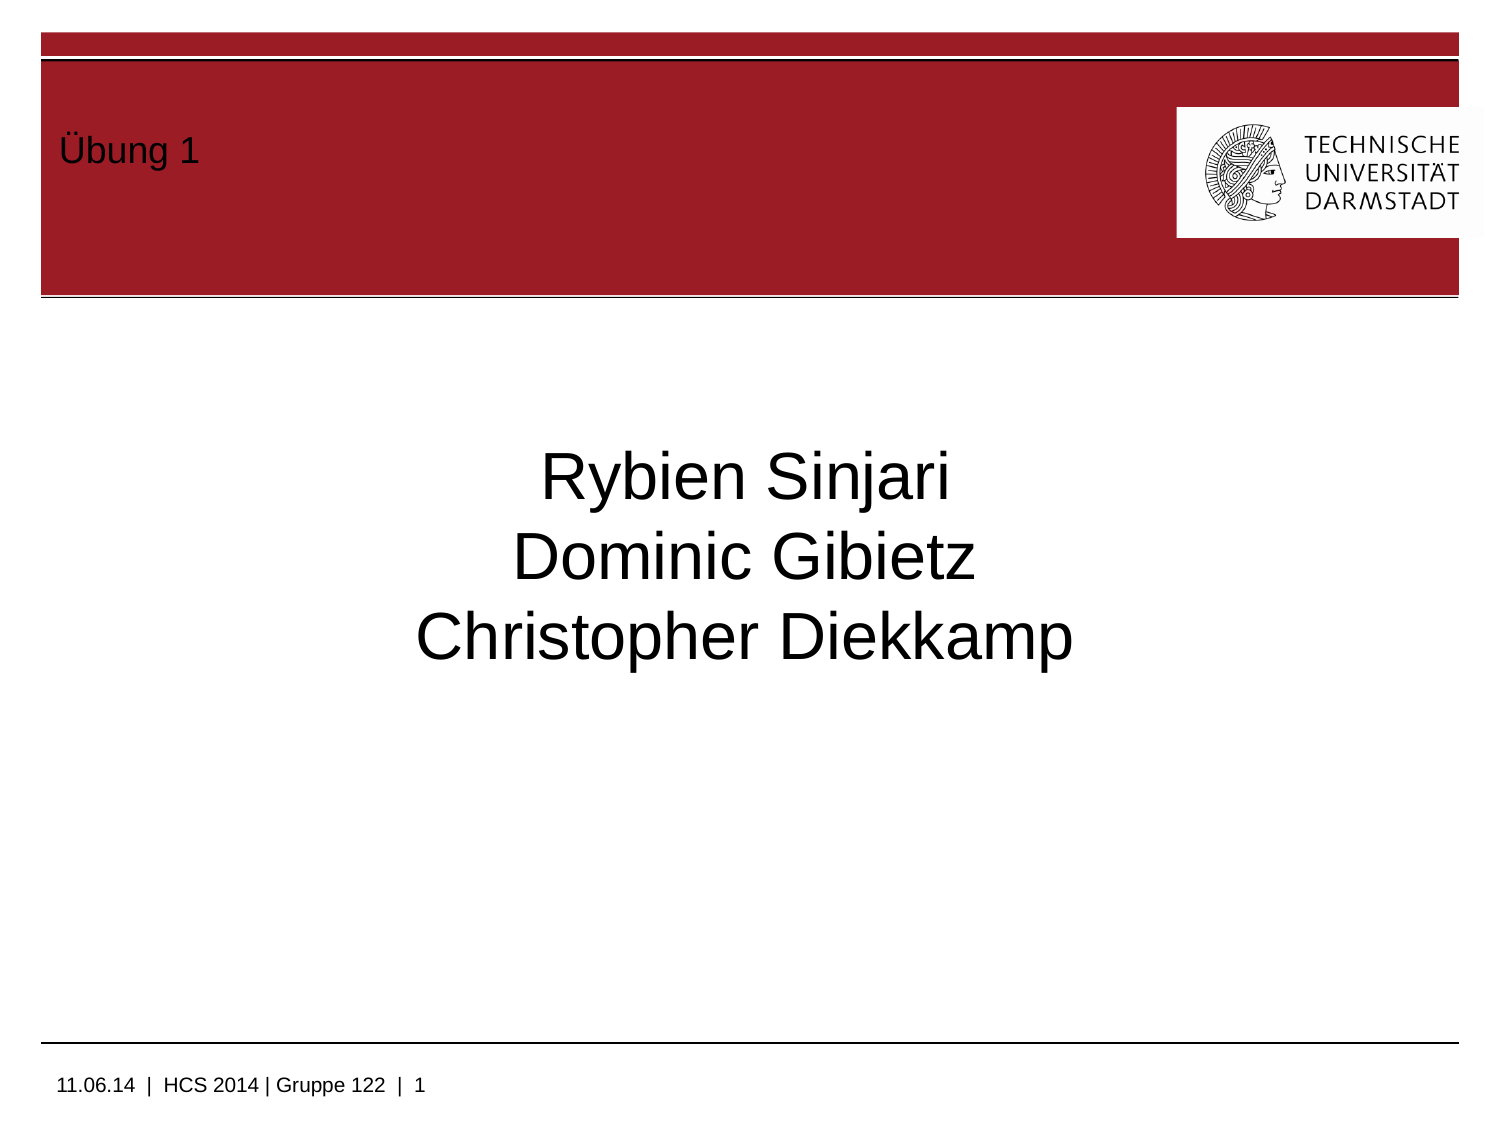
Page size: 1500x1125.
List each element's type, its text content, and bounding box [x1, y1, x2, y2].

title Übung 1 [58, 80, 1149, 218]
subtitle Rybien Sinjari Dominic Gibietz Christopher Diekkamp [200, 352, 1291, 969]
picture [1176, 107, 1484, 238]
